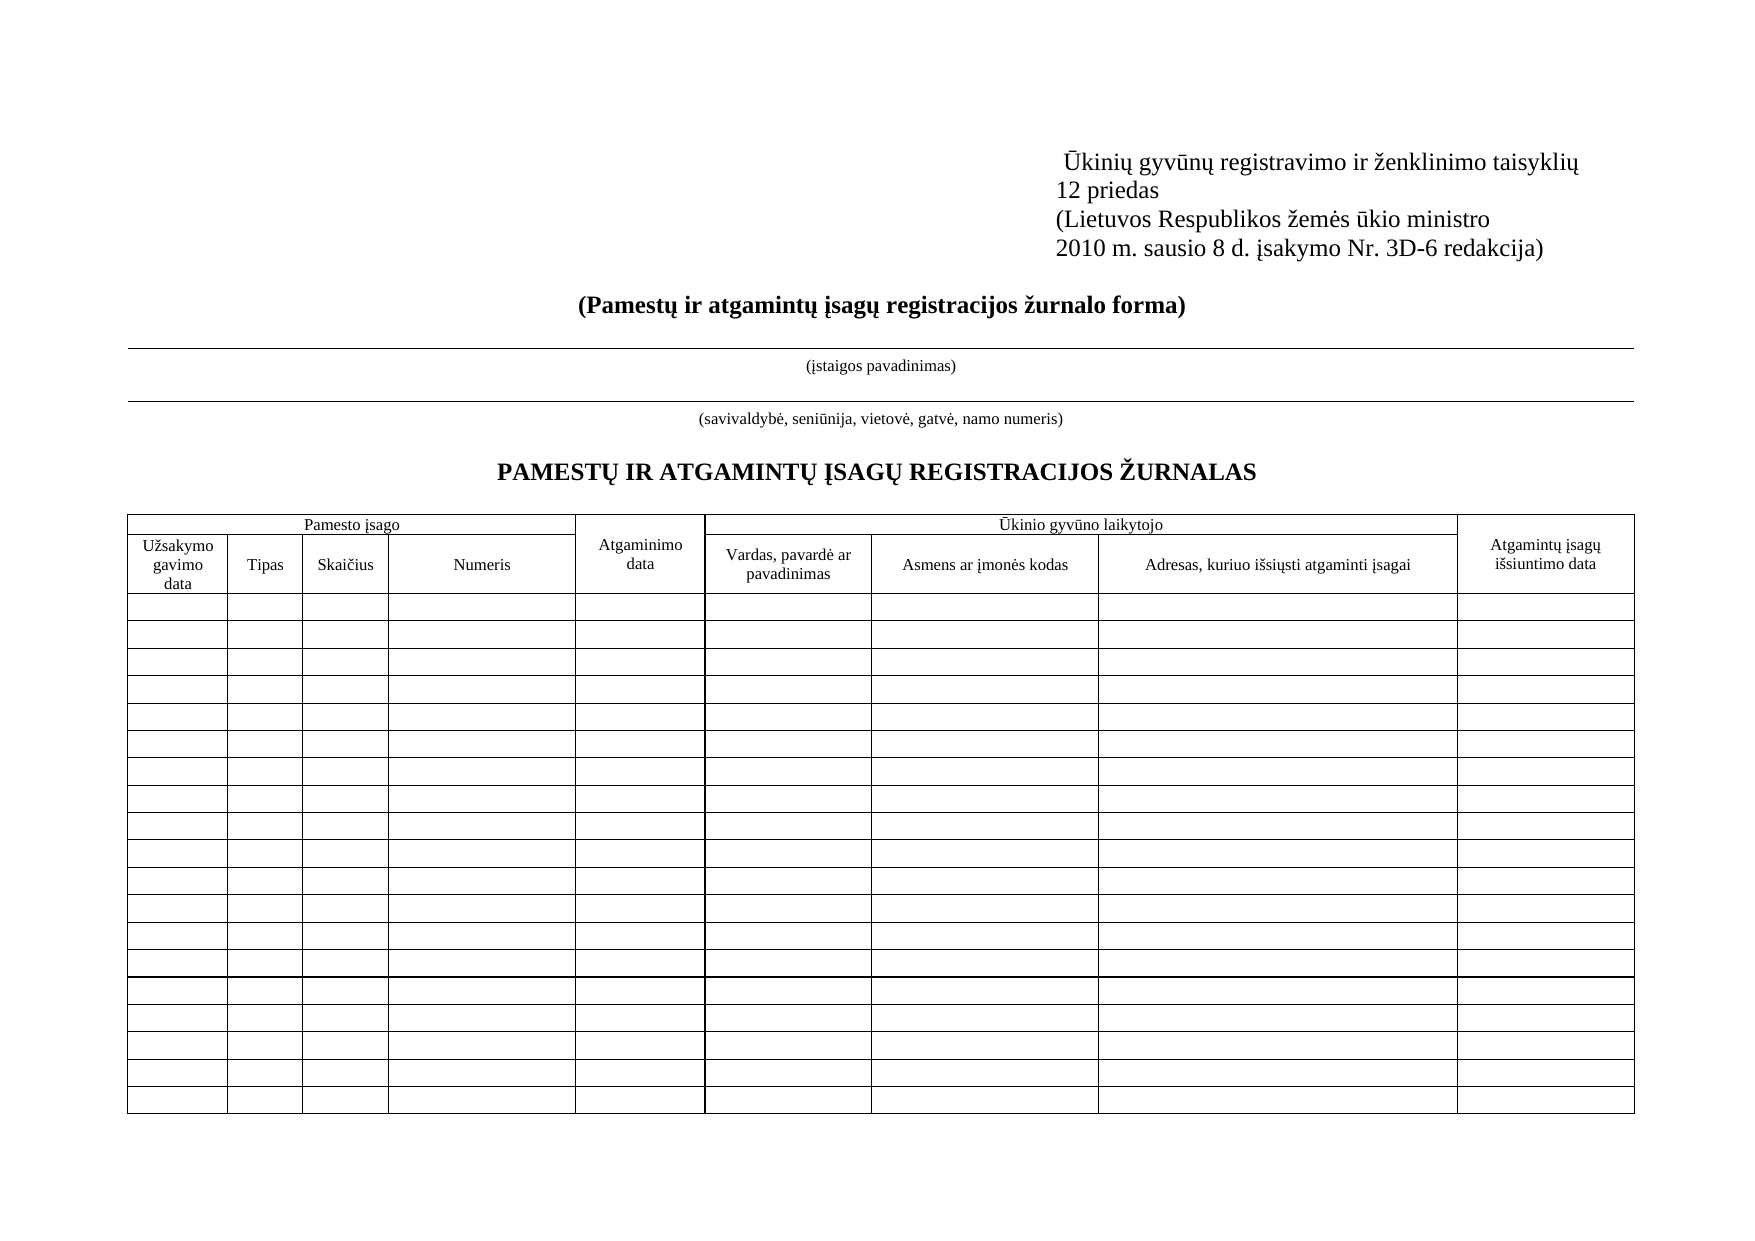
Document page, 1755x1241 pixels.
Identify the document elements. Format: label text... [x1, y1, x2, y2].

table_cell [303, 1060, 388, 1086]
text 2010 m. sausio 8 d. įsakymo Nr. 3D-6 redakcija) [1056, 233, 1636, 262]
table_cell [128, 649, 227, 675]
table_cell [706, 813, 871, 839]
table_cell [1458, 621, 1634, 648]
table_cell [1099, 868, 1457, 894]
table_cell [872, 840, 1098, 867]
table_cell [303, 1032, 388, 1058]
table_cell [303, 868, 388, 894]
table_cell [228, 978, 302, 1004]
table_cell [576, 978, 704, 1004]
table_cell [389, 813, 575, 839]
table_cell [706, 649, 871, 675]
table_cell [706, 704, 871, 730]
table_cell [303, 1087, 388, 1113]
table_cell [872, 923, 1098, 949]
table_cell [303, 813, 388, 839]
table_cell [872, 868, 1098, 894]
table_cell [389, 1087, 575, 1113]
table_cell [303, 978, 388, 1004]
table_cell [1458, 1087, 1634, 1113]
table_cell [576, 895, 704, 922]
table_cell [128, 923, 227, 949]
text (Pamestų ir atgamintų įsagų registracijos žurnalo forma) [128, 291, 1636, 319]
table_cell [706, 758, 871, 784]
table_cell Asmens ar įmonės kodas [872, 535, 1098, 593]
table_cell [228, 621, 302, 648]
table_cell [706, 1032, 871, 1058]
table_cell [128, 895, 227, 922]
table_cell [706, 978, 871, 1004]
table_cell [228, 813, 302, 839]
text (Lietuvos Respublikos žemės ūkio ministro [1056, 204, 1636, 233]
table_cell [389, 1032, 575, 1058]
table_cell [1099, 758, 1457, 784]
table_cell [1099, 895, 1457, 922]
table_cell [128, 731, 227, 757]
table_cell [576, 786, 704, 812]
table_cell [128, 950, 227, 976]
table_cell [576, 1087, 704, 1113]
table_cell [576, 950, 704, 976]
table_header (įstaigos pavadinimas) [128, 349, 1634, 375]
table_cell [128, 786, 227, 812]
table_cell [706, 923, 871, 949]
table_cell [228, 1060, 302, 1086]
table_cell [1458, 923, 1634, 949]
table_cell [1099, 1005, 1457, 1031]
table_cell [706, 621, 871, 648]
table_cell [1099, 731, 1457, 757]
table_cell [389, 731, 575, 757]
table_cell [872, 758, 1098, 784]
table_cell [706, 786, 871, 812]
table_cell Adresas, kuriuo išsiųsti atgaminti įsagai [1099, 535, 1457, 593]
table_cell [1458, 1032, 1634, 1058]
table_cell [228, 1032, 302, 1058]
table_cell [872, 1087, 1098, 1113]
table_header Atgaminimo data [576, 515, 704, 593]
table_cell [228, 1087, 302, 1113]
text 12 priedas [1056, 176, 1636, 204]
table_cell [576, 868, 704, 894]
table_cell [303, 786, 388, 812]
table_cell [706, 840, 871, 867]
table_cell [1458, 895, 1634, 922]
table_cell [576, 923, 704, 949]
table_cell [128, 375, 1634, 401]
table_cell [303, 1005, 388, 1031]
table_cell [228, 786, 302, 812]
text Ūkinių gyvūnų registravimo ir ženklinimo taisyklių [1063, 147, 1636, 176]
table_cell [1458, 950, 1634, 976]
table_cell [1099, 1087, 1457, 1113]
table_cell [303, 840, 388, 867]
table_cell [872, 676, 1098, 702]
table_cell [228, 1005, 302, 1031]
table_cell [1099, 786, 1457, 812]
table_cell [872, 704, 1098, 730]
text PAMESTŲ IR ATGAMINTŲ ĮSAGŲ REGISTRACIJOS ŽURNALAS [118, 457, 1636, 485]
table_cell [1458, 1060, 1634, 1086]
table_cell [706, 895, 871, 922]
table_cell Numeris [389, 535, 575, 593]
table_cell [228, 594, 302, 620]
table_cell [303, 923, 388, 949]
table_cell [576, 704, 704, 730]
table_cell [228, 704, 302, 730]
table_cell [1099, 840, 1457, 867]
table_cell [706, 950, 871, 976]
table_cell [872, 978, 1098, 1004]
table_cell [303, 704, 388, 730]
table_cell [1099, 1060, 1457, 1086]
table_cell [576, 1005, 704, 1031]
table_cell [128, 1060, 227, 1086]
table_cell [706, 1087, 871, 1113]
table_cell [1458, 731, 1634, 757]
table_cell [1458, 758, 1634, 784]
table_cell [1458, 978, 1634, 1004]
table_cell [1099, 950, 1457, 976]
table_cell [128, 676, 227, 702]
table_cell [303, 594, 388, 620]
table_cell [706, 1005, 871, 1031]
table_cell [303, 731, 388, 757]
table_cell [128, 868, 227, 894]
table_cell [228, 758, 302, 784]
table_cell [389, 978, 575, 1004]
table_cell [228, 731, 302, 757]
table_cell [1099, 813, 1457, 839]
table_cell [128, 594, 227, 620]
table_cell [1458, 813, 1634, 839]
table_cell [128, 1005, 227, 1031]
table_cell [872, 621, 1098, 648]
table_cell [303, 649, 388, 675]
table_cell [389, 676, 575, 702]
table_cell Tipas [228, 535, 302, 593]
table_cell [228, 895, 302, 922]
table_cell [706, 676, 871, 702]
table_cell [228, 950, 302, 976]
table_cell [1099, 923, 1457, 949]
table_cell [872, 950, 1098, 976]
table_cell [389, 950, 575, 976]
table_cell [303, 676, 388, 702]
table_cell Užsakymo gavimo data [128, 535, 227, 593]
table_cell [1458, 868, 1634, 894]
table_cell [228, 840, 302, 867]
table_header Pamesto įsago [128, 515, 575, 534]
table_cell [576, 594, 704, 620]
table_cell [1458, 594, 1634, 620]
table_cell [228, 676, 302, 702]
table_cell [389, 895, 575, 922]
table_cell [1458, 1005, 1634, 1031]
table_cell [706, 868, 871, 894]
table_cell [576, 731, 704, 757]
table_cell [389, 1060, 575, 1086]
table_cell [389, 704, 575, 730]
table_cell (savivaldybė, seniūnija, vietovė, gatvė, namo numeris) [128, 402, 1634, 428]
table_cell [1099, 1032, 1457, 1058]
table_cell [576, 813, 704, 839]
table_cell [389, 840, 575, 867]
table_cell [303, 950, 388, 976]
table_cell [576, 649, 704, 675]
table_cell [1099, 649, 1457, 675]
table_cell [303, 621, 388, 648]
table_cell [576, 676, 704, 702]
table_cell [389, 594, 575, 620]
table_cell [389, 758, 575, 784]
table_cell [303, 895, 388, 922]
table_header Atgamintų įsagų išsiuntimo data [1458, 515, 1634, 593]
table_cell [576, 1060, 704, 1086]
table_cell [1099, 704, 1457, 730]
table_cell [1099, 621, 1457, 648]
table_cell [872, 594, 1098, 620]
table_cell [228, 868, 302, 894]
table_header Ūkinio gyvūno laikytojo [706, 515, 1457, 534]
table_cell [576, 621, 704, 648]
table_cell [576, 1032, 704, 1058]
table_cell [872, 813, 1098, 839]
table_cell [389, 1005, 575, 1031]
table_cell [389, 649, 575, 675]
table_cell [872, 1060, 1098, 1086]
table_cell [872, 1005, 1098, 1031]
table_cell [128, 704, 227, 730]
table_cell [1458, 786, 1634, 812]
table_cell [228, 649, 302, 675]
table_cell [128, 621, 227, 648]
table_cell [1099, 594, 1457, 620]
table_cell [706, 1060, 871, 1086]
table_cell [1099, 978, 1457, 1004]
table_cell [389, 923, 575, 949]
table_cell [1099, 676, 1457, 702]
table_cell [872, 731, 1098, 757]
table_cell [128, 1032, 227, 1058]
table_cell [1458, 649, 1634, 675]
table_cell [576, 758, 704, 784]
table_cell [576, 840, 704, 867]
table_cell [389, 621, 575, 648]
table_cell [228, 923, 302, 949]
table_cell [303, 758, 388, 784]
table_cell [128, 840, 227, 867]
table_cell [1458, 676, 1634, 702]
table_cell [872, 895, 1098, 922]
table_cell [128, 1087, 227, 1113]
table_cell [128, 758, 227, 784]
table_cell [389, 786, 575, 812]
table_cell [128, 978, 227, 1004]
table_cell [706, 731, 871, 757]
table_cell [872, 1032, 1098, 1058]
table_cell [706, 594, 871, 620]
table_cell Skaičius [303, 535, 388, 593]
table_cell [872, 786, 1098, 812]
table_cell [1458, 840, 1634, 867]
table_cell [389, 868, 575, 894]
table_cell Vardas, pavardė ar pavadinimas [706, 535, 871, 593]
table_cell [872, 649, 1098, 675]
table_cell [128, 813, 227, 839]
table_cell [1458, 704, 1634, 730]
